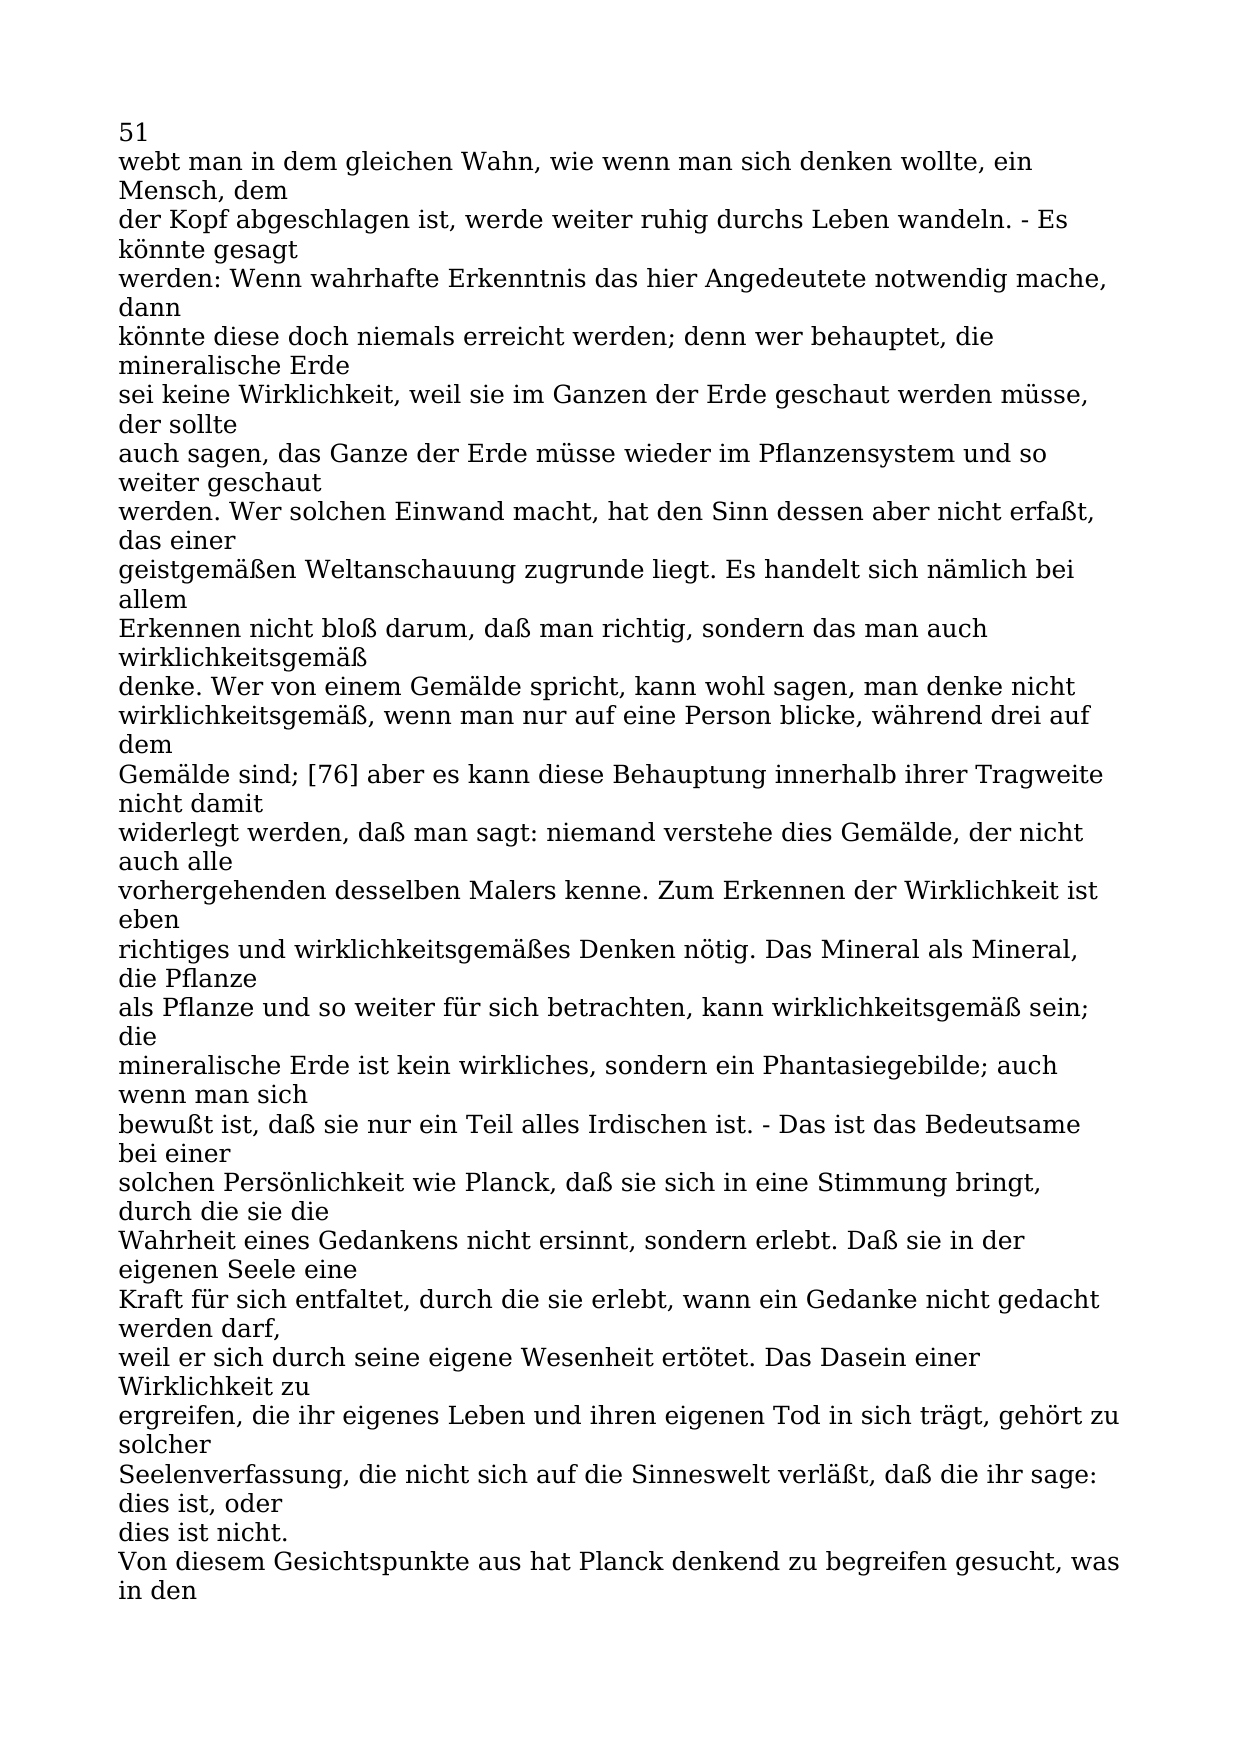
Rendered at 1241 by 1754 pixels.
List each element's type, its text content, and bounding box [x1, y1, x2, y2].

text widerlegt werden, daß man sagt: niemand verstehe dies Gemälde, der nicht auch alle [118, 818, 1122, 876]
text Seelenverfassung, die nicht sich auf die Sinneswelt verläßt, daß die ihr sage: dies ist, oder [118, 1460, 1122, 1518]
text denke. Wer von einem Gemälde spricht, kann wohl sagen, man denke nicht [118, 672, 1122, 701]
text Gemälde sind; [76] aber es kann diese Behauptung innerhalb ihrer Tragweite nicht damit [118, 760, 1122, 818]
text weil er sich durch seine eigene Wesenheit ertötet. Das Dasein einer Wirklichkeit zu [118, 1343, 1122, 1401]
text richtiges und wirklichkeitsgemäßes Denken nötig. Das Mineral als Mineral, die Pflanze [118, 935, 1122, 993]
text solchen Persönlichkeit wie Planck, daß sie sich in eine Stimmung bringt, durch die sie die [118, 1168, 1122, 1226]
text mineralische Erde ist kein wirkliches, sondern ein Phantasiegebilde; auch wenn man sich [118, 1051, 1122, 1110]
text sei keine Wirklichkeit, weil sie im Ganzen der Erde geschaut werden müsse, der sollte [118, 381, 1122, 439]
text Erkennen nicht bloß darum, daß man richtig, sondern das man auch wirklichkeitsgemäß [118, 614, 1122, 672]
text könnte diese doch niemals erreicht werden; denn wer behauptet, die mineralische Erde [118, 322, 1122, 381]
text wirklichkeitsgemäß, wenn man nur auf eine Person blicke, während drei auf dem [118, 701, 1122, 760]
text werden. Wer solchen Einwand macht, hat den Sinn dessen aber nicht erfaßt, das einer [118, 497, 1122, 556]
text Von diesem Gesichtspunkte aus hat Planck denkend zu begreifen gesucht, was in den [118, 1547, 1122, 1606]
text dies ist nicht. [118, 1518, 1122, 1547]
text webt man in dem gleichen Wahn, wie wenn man sich denken wollte, ein Mensch, dem [118, 147, 1122, 206]
text auch sagen, das Ganze der Erde müsse wieder im Pflanzensystem und so weiter geschaut [118, 439, 1122, 497]
text geistgemäßen Weltanschauung zugrunde liegt. Es handelt sich nämlich bei allem [118, 556, 1122, 614]
text werden: Wenn wahrhafte Erkenntnis das hier Angedeutete notwendig mache, dann [118, 264, 1122, 322]
text bewußt ist, daß sie nur ein Teil alles Irdischen ist. - Das ist das Bedeutsame bei einer [118, 1110, 1122, 1168]
text Wahrheit eines Gedankens nicht ersinnt, sondern erlebt. Daß sie in der eigenen Seele eine [118, 1226, 1122, 1285]
text als Pflanze und so weiter für sich betrachten, kann wirklichkeitsgemäß sein; die [118, 993, 1122, 1051]
text vorhergehenden desselben Malers kenne. Zum Erkennen der Wirklichkeit ist eben [118, 876, 1122, 935]
text ergreifen, die ihr eigenes Leben und ihren eigenen Tod in sich trägt, gehört zu solcher [118, 1401, 1122, 1460]
text der Kopf abgeschlagen ist, werde weiter ruhig durchs Leben wandeln. - Es könnte gesagt [118, 206, 1122, 264]
text Kraft für sich entfaltet, durch die sie erlebt, wann ein Gedanke nicht gedacht werden darf, [118, 1285, 1122, 1343]
text 51 [118, 118, 1122, 147]
